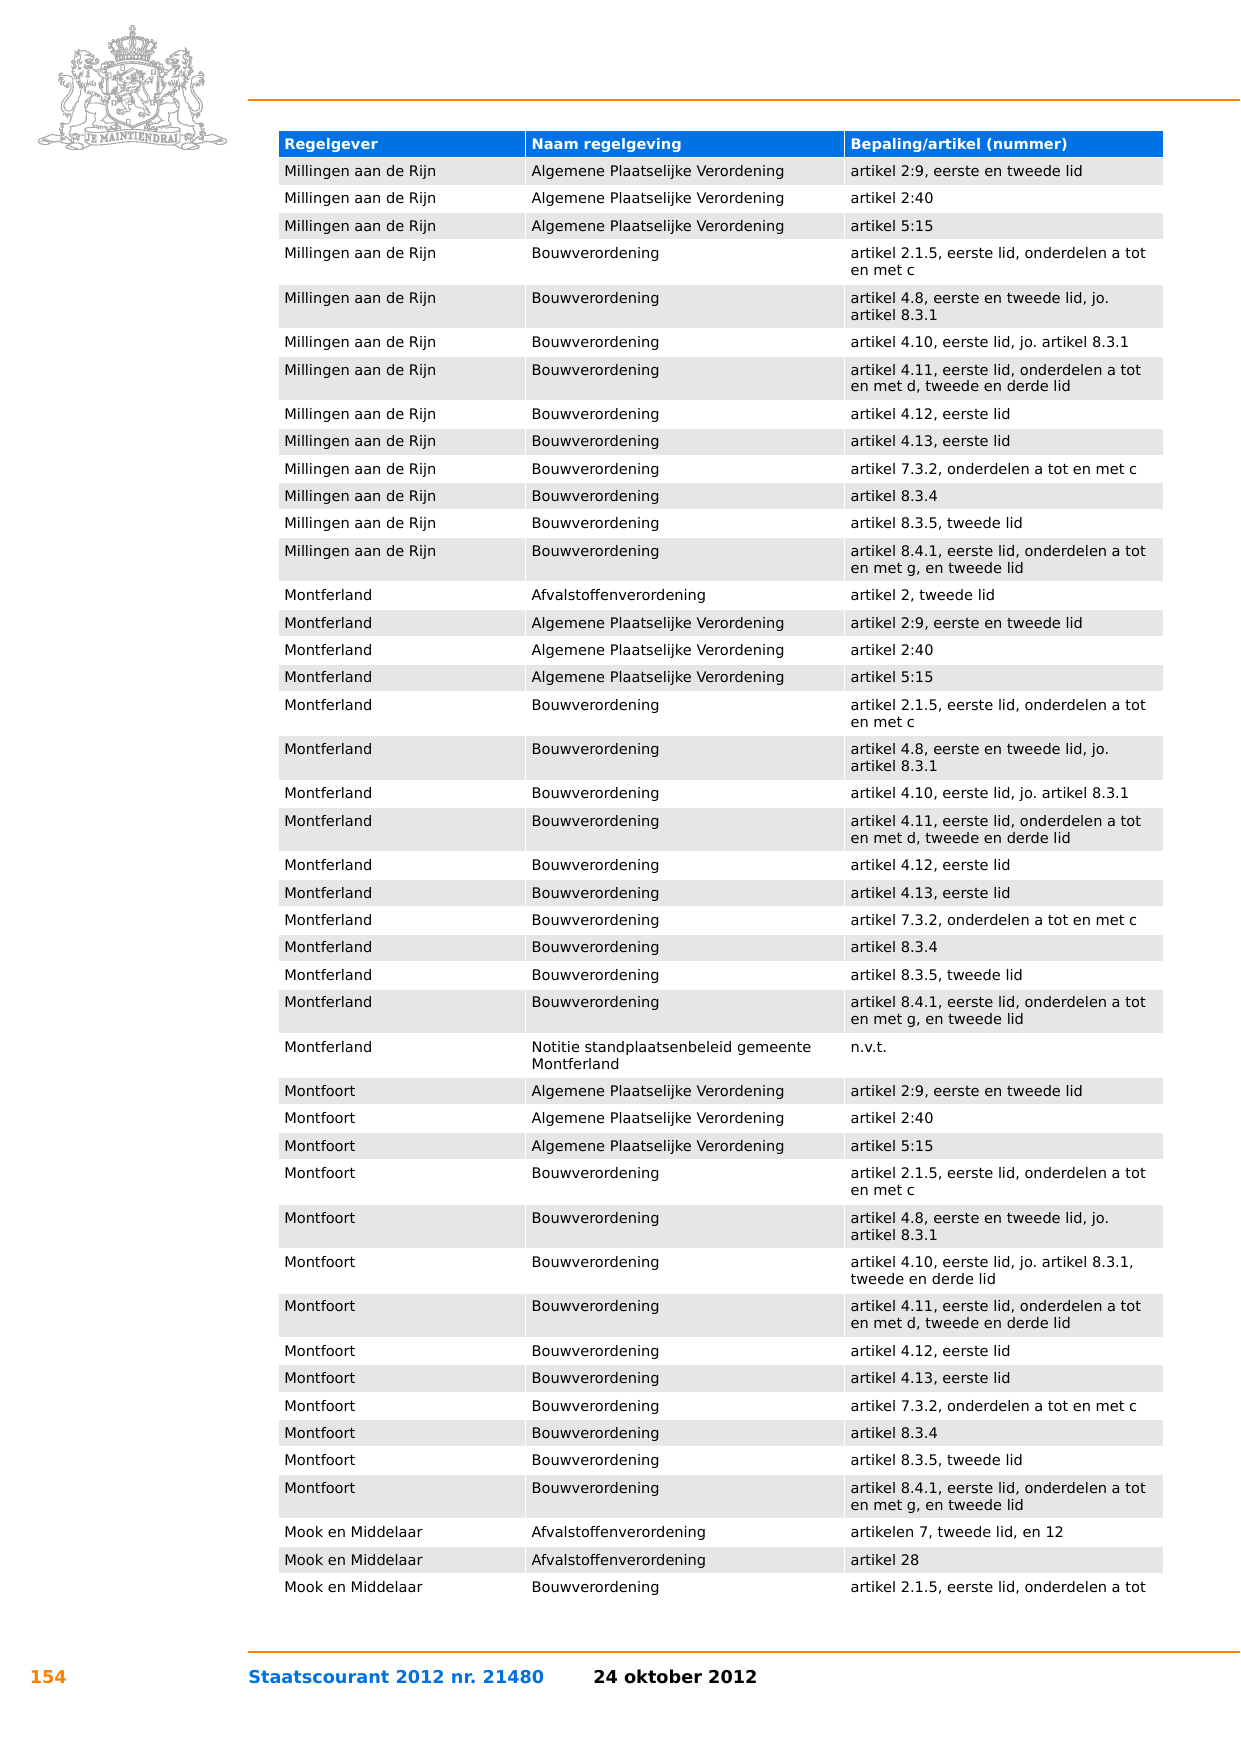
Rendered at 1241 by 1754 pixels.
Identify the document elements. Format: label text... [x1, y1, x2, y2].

table_cell Bouwverordening [526, 456, 844, 482]
table_cell artikel 4.10, eerste lid, jo. artikel 8.3.1, tweede en derde lid [845, 1249, 1163, 1292]
table_cell Bouwverordening [526, 781, 844, 807]
table_cell Algemene Plaatselijke Verordening [526, 1106, 844, 1132]
table_cell artikel 2.1.5, eerste lid, onderdelen a tot [845, 1574, 1163, 1600]
table_cell artikel 8.4.1, eerste lid, onderdelen a tot en met g, en tweede lid [845, 1475, 1163, 1518]
table_cell Bouwverordening [526, 1574, 844, 1600]
table_cell n.v.t. [845, 1034, 1163, 1077]
table_cell Algemene Plaatselijke Verordening [526, 610, 844, 636]
table_cell Bouwverordening [526, 736, 844, 780]
table_cell Millingen aan de Rijn [279, 511, 525, 537]
table_cell Bouwverordening [526, 1160, 844, 1204]
table_cell Millingen aan de Rijn [279, 158, 525, 185]
table_cell Bouwverordening [526, 1393, 844, 1419]
table_cell artikel 2:40 [845, 186, 1163, 212]
table_cell Afvalstoffenverordening [526, 1519, 844, 1546]
table_cell artikel 2:9, eerste en tweede lid [845, 158, 1163, 185]
table_cell Montfoort [279, 1078, 525, 1104]
table_cell artikel 4.10, eerste lid, jo. artikel 8.3.1 [845, 329, 1163, 356]
table_cell artikel 8.3.5, tweede lid [845, 1448, 1163, 1474]
table_cell Notitie standplaatsenbeleid gemeente Montferland [526, 1034, 844, 1077]
table_cell Montferland [279, 880, 525, 906]
table_cell artikel 4.13, eerste lid [845, 429, 1163, 455]
table_cell Millingen aan de Rijn [279, 357, 525, 400]
table_cell Montferland [279, 583, 525, 609]
table_cell Montferland [279, 990, 525, 1033]
table_cell artikel 7.3.2, onderdelen a tot en met c [845, 456, 1163, 482]
table_cell artikel 8.4.1, eerste lid, onderdelen a tot en met g, en tweede lid [845, 990, 1163, 1033]
table_cell Bouwverordening [526, 962, 844, 988]
table_cell artikel 2:9, eerste en tweede lid [845, 1078, 1163, 1104]
picture [38, 25, 227, 150]
table_cell Montferland [279, 1034, 525, 1077]
table_cell Millingen aan de Rijn [279, 213, 525, 239]
table_cell Millingen aan de Rijn [279, 401, 525, 427]
table_cell artikel 2, tweede lid [845, 583, 1163, 609]
table_cell Bouwverordening [526, 853, 844, 879]
table_cell artikel 7.3.2, onderdelen a tot en met c [845, 907, 1163, 934]
table_cell Algemene Plaatselijke Verordening [526, 1133, 844, 1159]
table_cell artikel 4.8, eerste en tweede lid, jo. artikel 8.3.1 [845, 285, 1163, 328]
table_cell Montferland [279, 907, 525, 934]
table_cell Montfoort [279, 1205, 525, 1248]
table_cell artikel 5:15 [845, 213, 1163, 239]
table_cell Montfoort [279, 1294, 525, 1337]
table_cell Bouwverordening [526, 1338, 844, 1364]
table_cell Bouwverordening [526, 285, 844, 328]
table_cell artikel 5:15 [845, 1133, 1163, 1159]
table_cell Montferland [279, 962, 525, 988]
table_cell artikel 7.3.2, onderdelen a tot en met c [845, 1393, 1163, 1419]
table_cell artikel 8.3.4 [845, 483, 1163, 509]
table_cell artikel 4.11, eerste lid, onderdelen a tot en met d, tweede en derde lid [845, 1294, 1163, 1337]
table_cell Montfoort [279, 1106, 525, 1132]
table_cell Millingen aan de Rijn [279, 329, 525, 356]
table_cell artikel 4.12, eerste lid [845, 401, 1163, 427]
table_cell Montferland [279, 736, 525, 780]
table_cell artikel 2:9, eerste en tweede lid [845, 610, 1163, 636]
table_cell Bouwverordening [526, 538, 844, 581]
table_cell Bouwverordening [526, 329, 844, 356]
table_cell artikel 4.11, eerste lid, onderdelen a tot en met d, tweede en derde lid [845, 808, 1163, 851]
table_cell Millingen aan de Rijn [279, 241, 525, 284]
table_cell Bouwverordening [526, 880, 844, 906]
table_cell Montfoort [279, 1393, 525, 1419]
table_cell Millingen aan de Rijn [279, 538, 525, 581]
table_cell Montferland [279, 692, 525, 735]
table_cell Millingen aan de Rijn [279, 186, 525, 212]
table_cell Bouwverordening [526, 1420, 844, 1446]
table_cell artikel 4.10, eerste lid, jo. artikel 8.3.1 [845, 781, 1163, 807]
table_cell Mook en Middelaar [279, 1547, 525, 1573]
table_cell Bouwverordening [526, 429, 844, 455]
table_cell Bouwverordening [526, 935, 844, 961]
table_cell artikel 4.13, eerste lid [845, 880, 1163, 906]
table_cell artikel 8.3.4 [845, 935, 1163, 961]
table_cell Algemene Plaatselijke Verordening [526, 158, 844, 185]
table_cell Millingen aan de Rijn [279, 483, 525, 509]
table_cell artikel 4.11, eerste lid, onderdelen a tot en met d, tweede en derde lid [845, 357, 1163, 400]
table_cell artikel 28 [845, 1547, 1163, 1573]
table_cell Bouwverordening [526, 1249, 844, 1292]
table_cell Bouwverordening [526, 241, 844, 284]
table_cell Bouwverordening [526, 483, 844, 509]
table_header Bepaling/artikel (nummer) [845, 131, 1163, 157]
table_cell artikel 2.1.5, eerste lid, onderdelen a tot en met c [845, 241, 1163, 284]
table_cell Montfoort [279, 1365, 525, 1392]
table_cell artikel 4.8, eerste en tweede lid, jo. artikel 8.3.1 [845, 1205, 1163, 1248]
table_cell artikel 2.1.5, eerste lid, onderdelen a tot en met c [845, 692, 1163, 735]
table_cell artikelen 7, tweede lid, en 12 [845, 1519, 1163, 1546]
table_cell Algemene Plaatselijke Verordening [526, 665, 844, 691]
table_cell Algemene Plaatselijke Verordening [526, 1078, 844, 1104]
table_cell Montfoort [279, 1475, 525, 1518]
table_cell Bouwverordening [526, 511, 844, 537]
table_cell Bouwverordening [526, 357, 844, 400]
table_cell Bouwverordening [526, 808, 844, 851]
table_cell Montfoort [279, 1160, 525, 1204]
table_cell Montferland [279, 853, 525, 879]
table_cell Montferland [279, 610, 525, 636]
table_cell artikel 8.3.5, tweede lid [845, 962, 1163, 988]
table_cell Mook en Middelaar [279, 1574, 525, 1600]
table_header Regelgever [279, 131, 525, 157]
table_cell Millingen aan de Rijn [279, 456, 525, 482]
table_cell Bouwverordening [526, 692, 844, 735]
table_cell Montferland [279, 935, 525, 961]
table_cell Millingen aan de Rijn [279, 285, 525, 328]
table_cell Montfoort [279, 1420, 525, 1446]
table_cell Mook en Middelaar [279, 1519, 525, 1546]
table_cell Montfoort [279, 1448, 525, 1474]
table_cell Bouwverordening [526, 401, 844, 427]
table_cell artikel 2:40 [845, 1106, 1163, 1132]
table_cell Bouwverordening [526, 907, 844, 934]
table_cell Montferland [279, 781, 525, 807]
table_cell Bouwverordening [526, 990, 844, 1033]
table_cell artikel 5:15 [845, 665, 1163, 691]
table_cell Montferland [279, 808, 525, 851]
table_cell Afvalstoffenverordening [526, 583, 844, 609]
table_cell artikel 4.12, eerste lid [845, 853, 1163, 879]
table_cell artikel 8.3.4 [845, 1420, 1163, 1446]
table_cell Bouwverordening [526, 1294, 844, 1337]
table_cell Montfoort [279, 1133, 525, 1159]
table_cell artikel 2.1.5, eerste lid, onderdelen a tot en met c [845, 1160, 1163, 1204]
table_cell Montferland [279, 665, 525, 691]
table_header Naam regelgeving [526, 131, 844, 157]
table_cell artikel 8.3.5, tweede lid [845, 511, 1163, 537]
table_cell artikel 2:40 [845, 637, 1163, 663]
table_cell Afvalstoffenverordening [526, 1547, 844, 1573]
table_cell artikel 4.13, eerste lid [845, 1365, 1163, 1392]
table_cell Bouwverordening [526, 1475, 844, 1518]
table_cell artikel 4.12, eerste lid [845, 1338, 1163, 1364]
table_cell Bouwverordening [526, 1448, 844, 1474]
table_cell Algemene Plaatselijke Verordening [526, 213, 844, 239]
table_cell Bouwverordening [526, 1205, 844, 1248]
table_cell Millingen aan de Rijn [279, 429, 525, 455]
table_cell Montfoort [279, 1249, 525, 1292]
table_cell artikel 8.4.1, eerste lid, onderdelen a tot en met g, en tweede lid [845, 538, 1163, 581]
table_cell Bouwverordening [526, 1365, 844, 1392]
table_cell Algemene Plaatselijke Verordening [526, 637, 844, 663]
table_cell Algemene Plaatselijke Verordening [526, 186, 844, 212]
table_cell Montfoort [279, 1338, 525, 1364]
table_cell Montferland [279, 637, 525, 663]
table_cell artikel 4.8, eerste en tweede lid, jo. artikel 8.3.1 [845, 736, 1163, 780]
